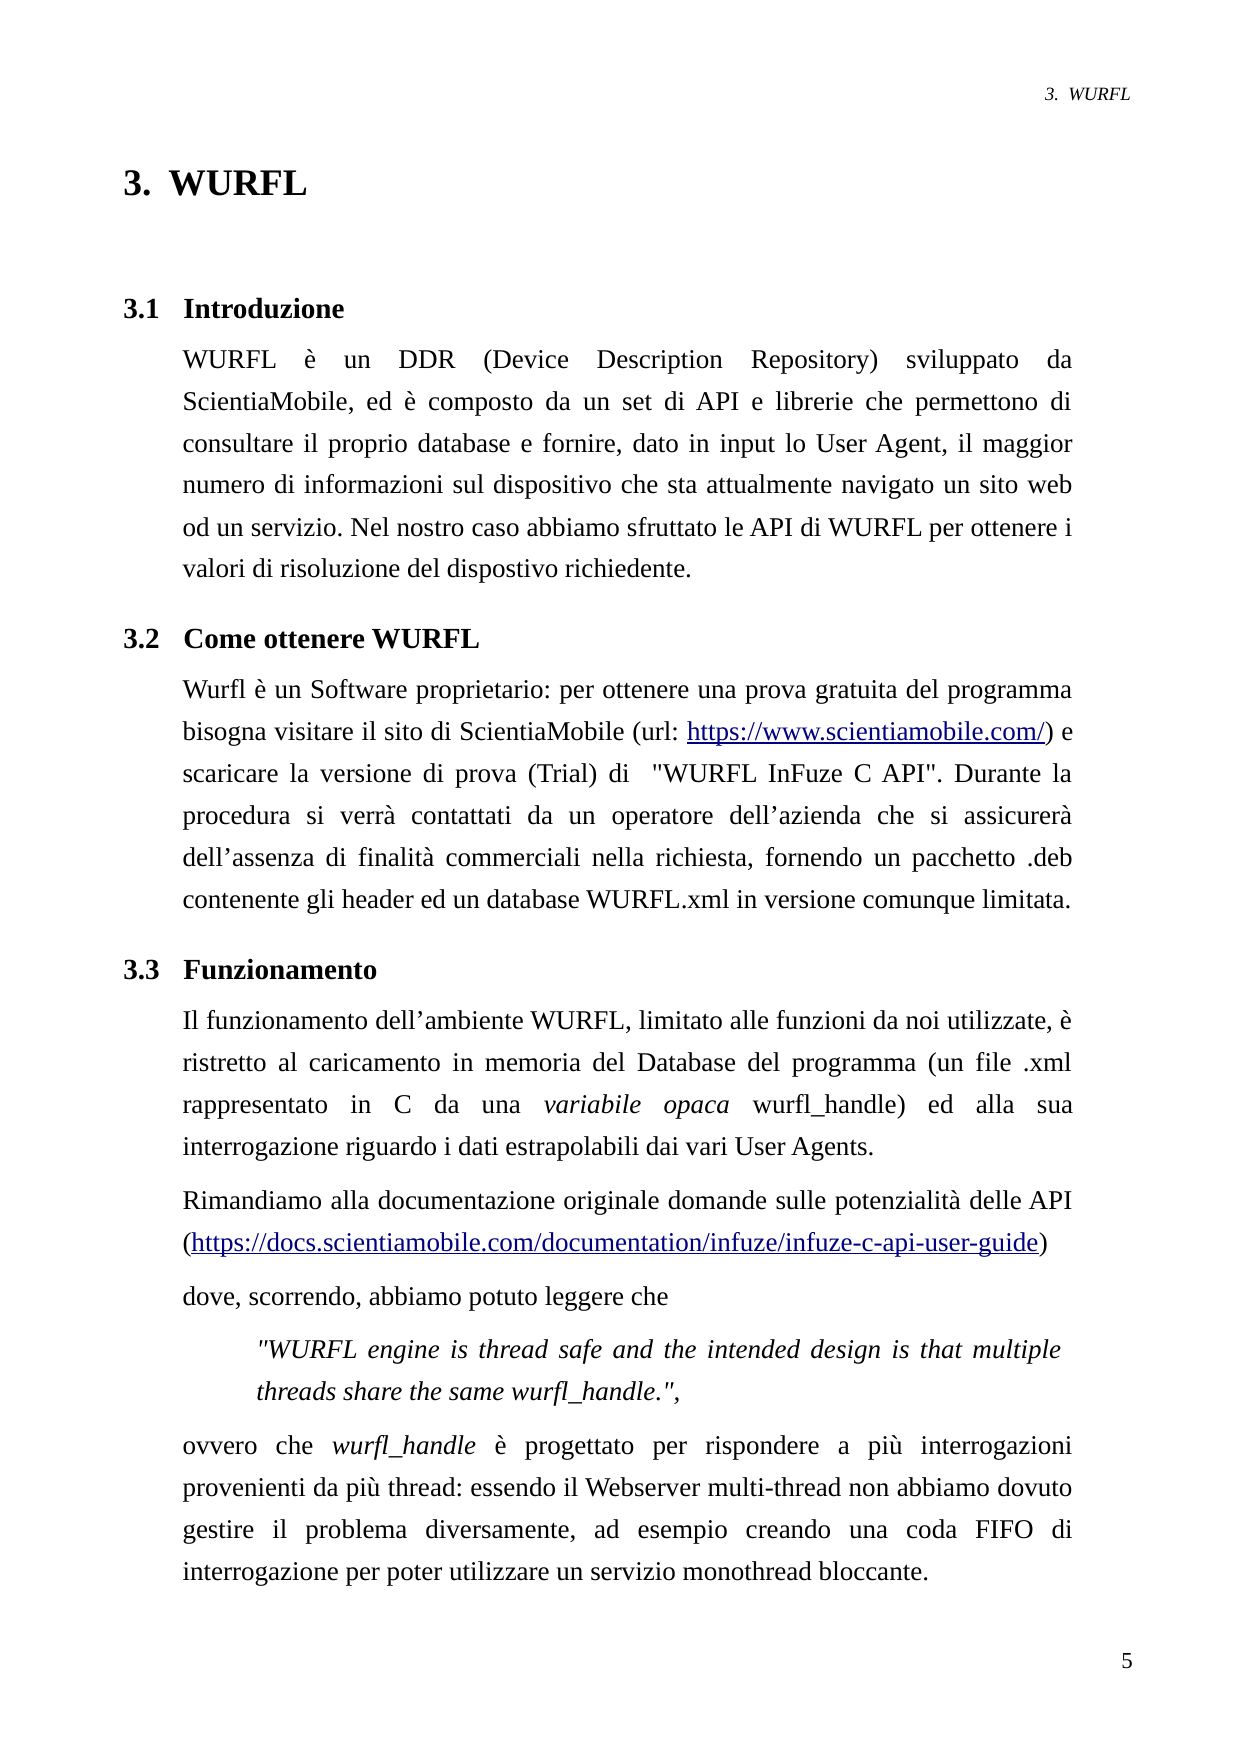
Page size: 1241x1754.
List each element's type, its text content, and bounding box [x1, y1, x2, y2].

text ovvero che wurfl_handle è progettato per rispondere a più interrogazioni provenienti da più thread: essendo il Webserver multi-thread non abbiamo dovuto gestire il problema diversamente, ad esempio creando una coda FIFO di interrogazione per poter utilizzare un servizio monothread bloccante. [182, 1429, 1073, 1586]
subtitle Come ottenere WURFL [123, 621, 1132, 655]
text "WURFL engine is thread safe and the intended design is that multiple threads share the same wurfl_handle.", [182, 1333, 1073, 1407]
text dove, scorrendo, abbiamo potuto leggere che [182, 1279, 1073, 1311]
text WURFL è un DDR (Device Description Repository) sviluppato da ScientiaMobile, ed è composto da un set di API e librerie che permettono di consultare il proprio database e fornire, dato in input lo User Agent, il maggior numero di informazioni sul dispositivo che sta attualmente navigato un sito web od un servizio. Nel nostro caso abbiamo sfruttato le API di WURFL per ottenere i valori di risoluzione del dispostivo richiedente. [182, 343, 1073, 584]
text Rimandiamo alla documentazione originale domande sulle potenzialità delle API (https://docs.scientiamobile.com/documentation/infuze/infuze-c-api-user-guide) [182, 1184, 1073, 1257]
subtitle Introduzione [123, 291, 1132, 324]
subtitle Funzionamento [123, 952, 1132, 986]
text Wurfl è un Software proprietario: per ottenere una prova gratuita del programma bisogna visitare il sito di ScientiaMobile (url: https://www.scientiamobile.com/) e scaricare la versione di prova (Trial) di "WURFL InFuze C API". Durante la procedura si verrà contattati da un operatore dell’azienda che si assicurerà dell’assenza di finalità commerciali nella richiesta, fornendo un pacchetto .deb contenente gli header ed un database WURFL.xml in versione comunque limitata. [182, 673, 1073, 914]
subtitle WURFL [123, 160, 1132, 203]
text Il funzionamento dell’ambiente WURFL, limitato alle funzioni da noi utilizzate, è ristretto al caricamento in memoria del Database del programma (un file .xml rappresentato in C da una variabile opaca wurfl_handle) ed alla sua interrogazione riguardo i dati estrapolabili dai vari User Agents. [182, 1004, 1073, 1161]
